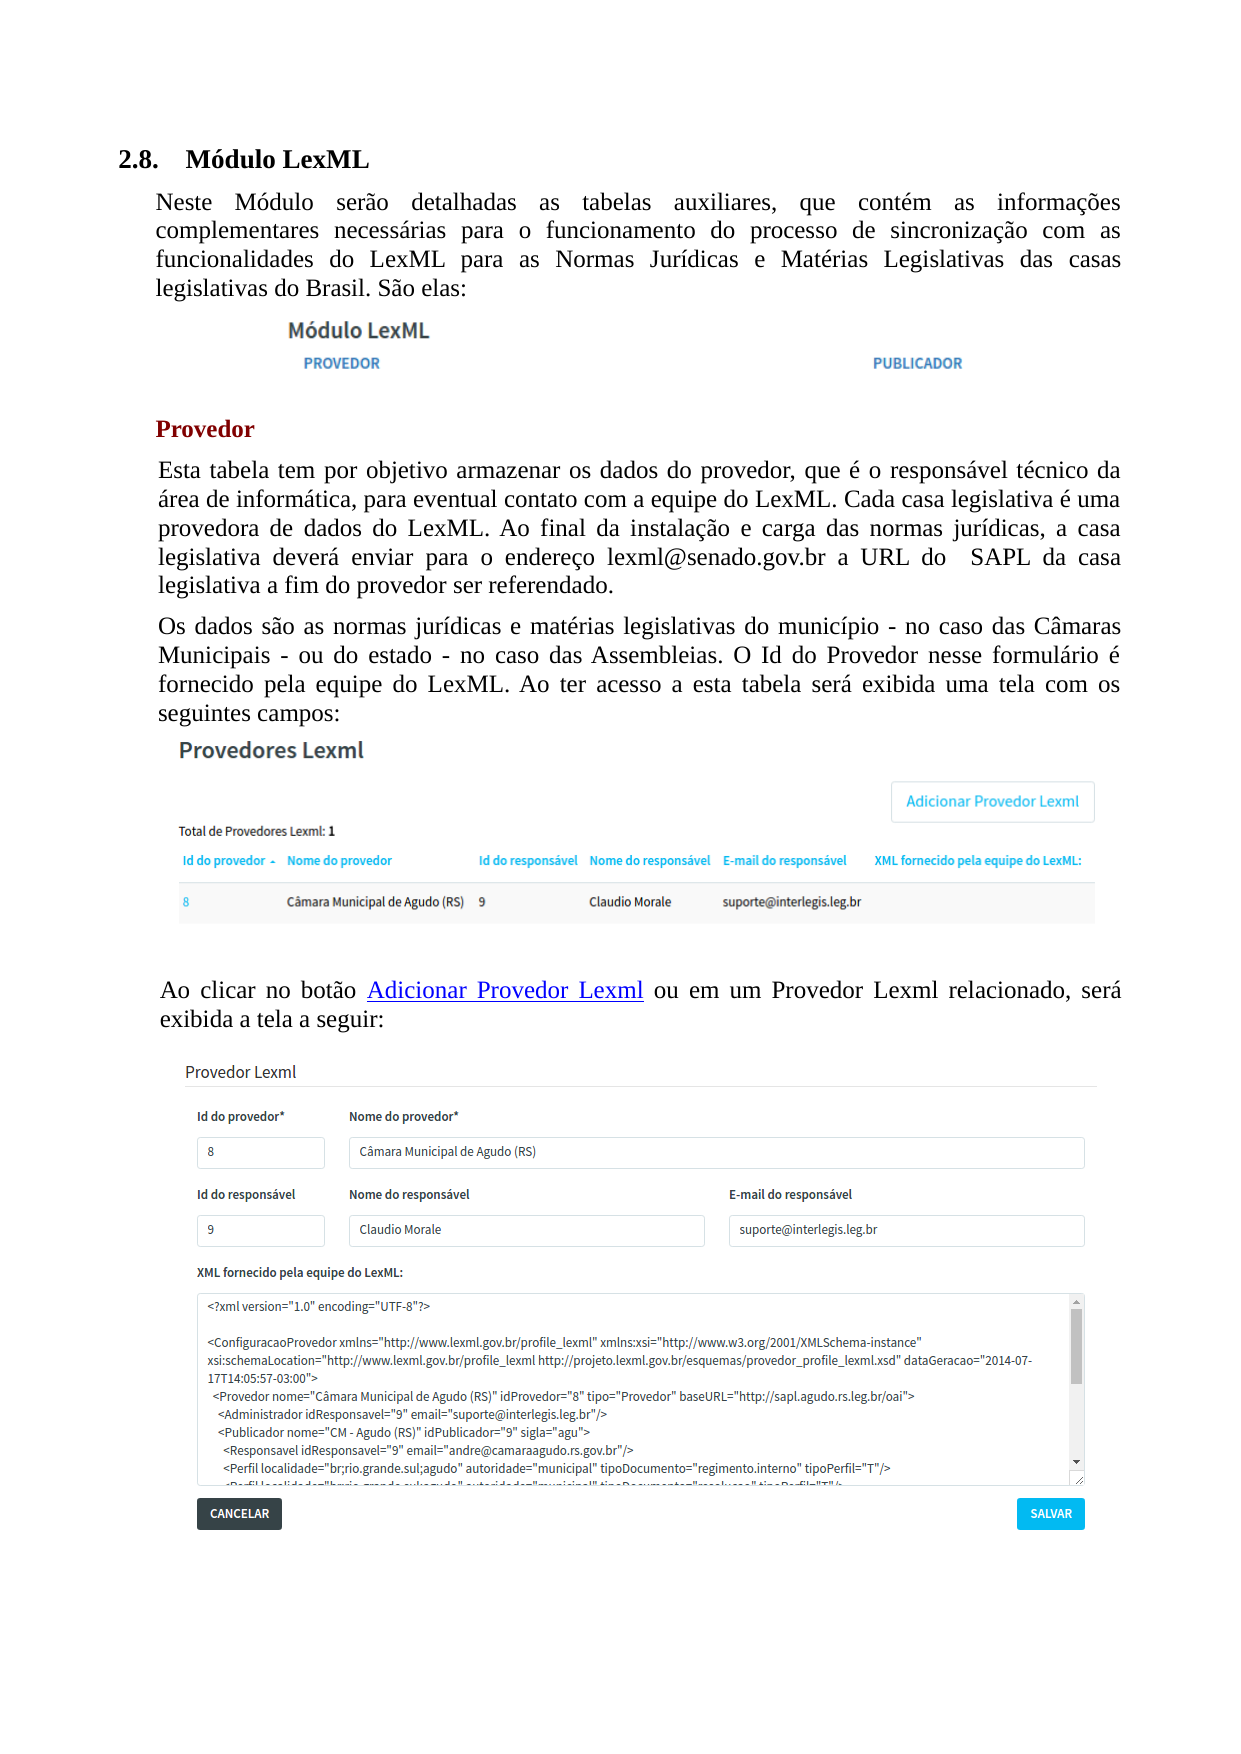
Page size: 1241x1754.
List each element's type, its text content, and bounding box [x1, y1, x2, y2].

picture [278, 314, 1025, 392]
text Provedor [155, 414, 1122, 443]
text Esta tabela tem por objetivo armazenar os dados do provedor, que é o responsável técnico da área de informática, para eventual contato com a equipe do LexML. Cada casa legislativa é uma provedora de dados do LexML. Ao final da instalação e carga das normas jurídicas, a casa legislativa deverá enviar para o endereço lexml@senado.gov.br a URL do SAPL da casa legislativa a fim do provedor ser referendado. [158, 455, 1122, 599]
picture [179, 1062, 1099, 1545]
subtitle 2.8. Módulo LexML [118, 143, 1122, 174]
text Ao clicar no botão Adicionar Provedor Lexml ou em um Provedor Lexml relacionado, será exibida a tela a seguir: [159, 976, 1122, 1033]
text Neste Módulo serão detalhadas as tabelas auxiliares, que contém as informações complementares necessárias para o funcionamento do processo de sincronização com as funcionalidades do LexML para as Normas Jurídicas e Matérias Legislativas das casas legislativas do Brasil. São elas: [155, 187, 1122, 302]
picture [176, 738, 1108, 976]
text Os dados são as normas jurídicas e matérias legislativas do município - no caso das Câmaras Municipais - ou do estado - no caso das Assembleias. O Id do Provedor nesse formulário é fornecido pela equipe do LexML. Ao ter acesso a esta tabela será exibida uma tela com os seguintes campos: [158, 611, 1122, 726]
